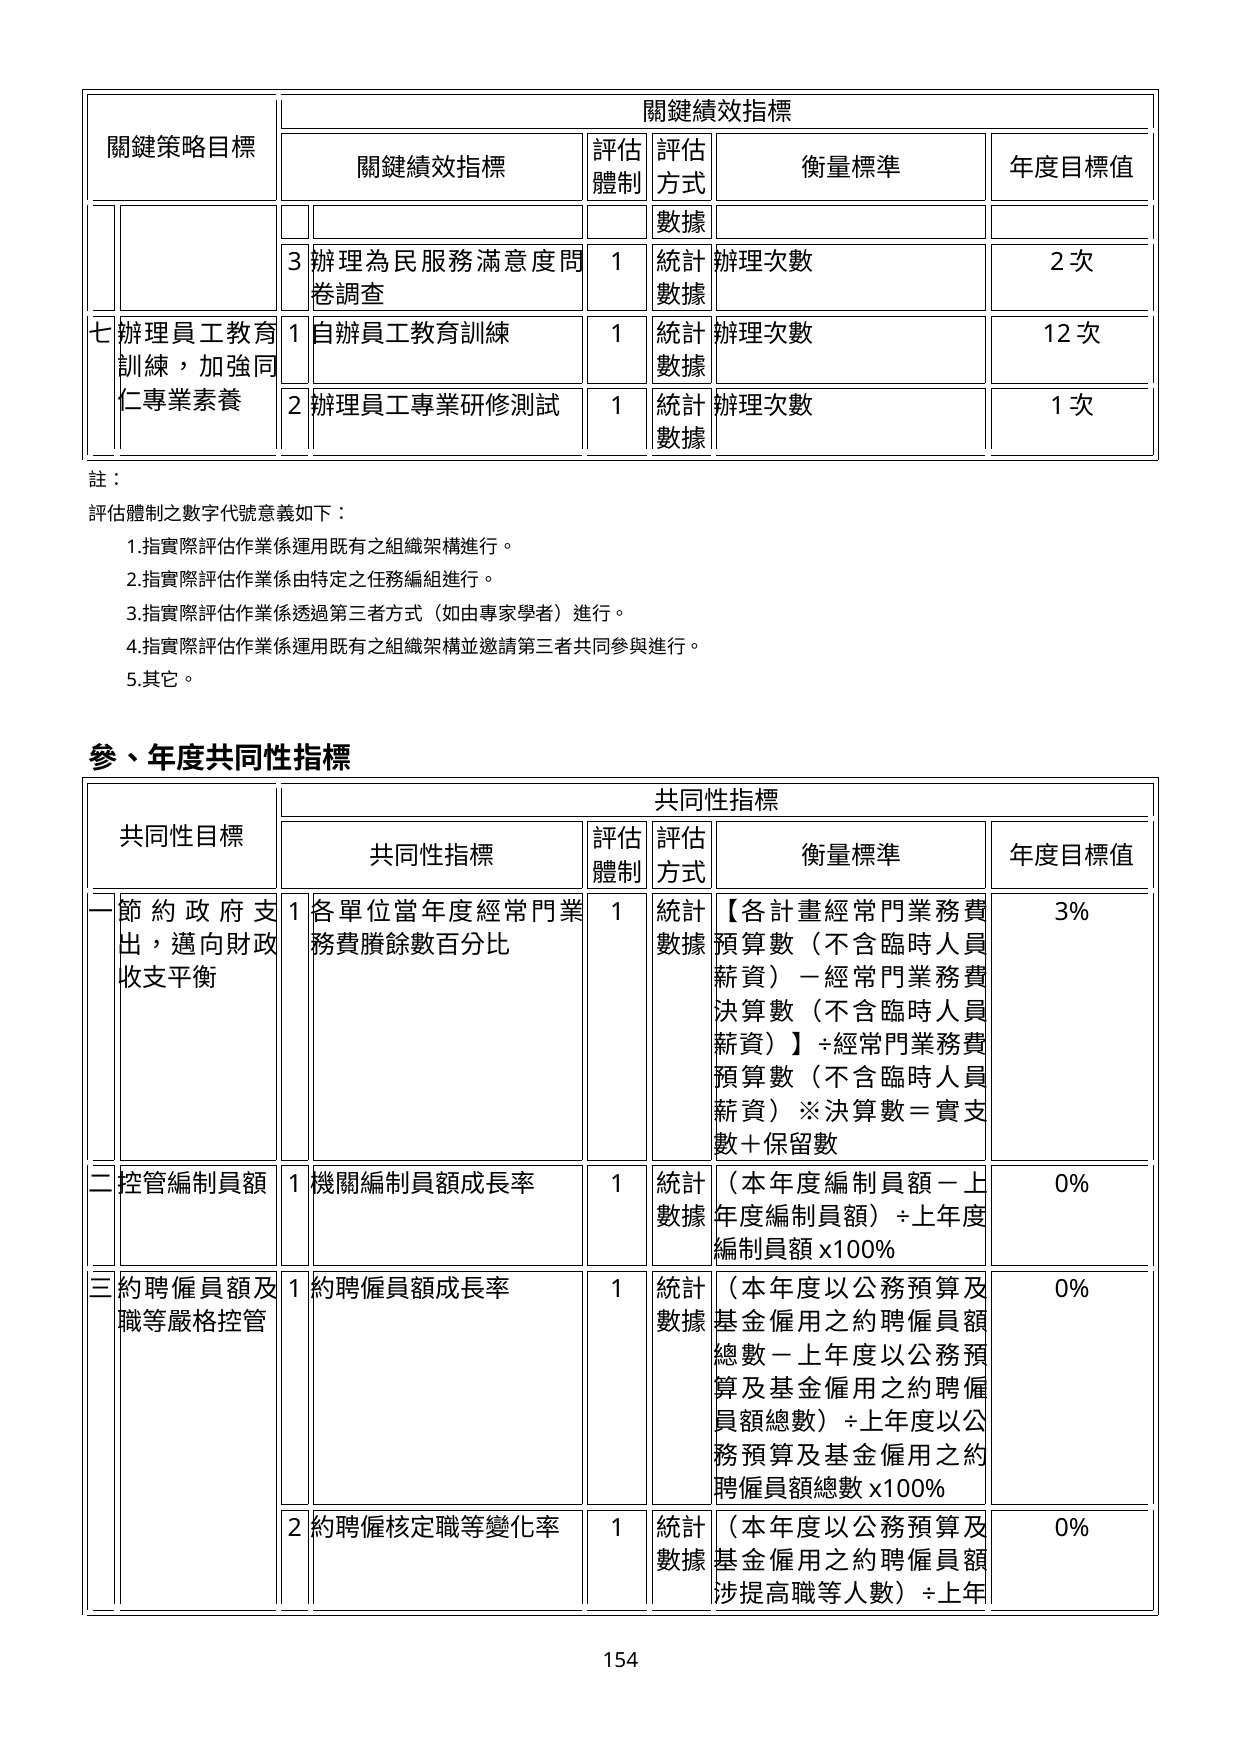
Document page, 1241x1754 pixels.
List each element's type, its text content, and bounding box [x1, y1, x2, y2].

table_cell 共同性指標 [278, 816, 585, 888]
table_cell 3 [278, 238, 311, 310]
table_cell 1 [278, 1160, 311, 1265]
table_cell （本年度編制員額－上年度編制員額）÷上年度編制員額x100% [714, 1160, 988, 1265]
table_cell 2 [278, 383, 311, 454]
table_cell 年度目標值 [988, 128, 1156, 199]
table_cell 1次 [988, 383, 1156, 454]
table_cell 評估 體制 [585, 817, 649, 888]
table_cell 七 [85, 310, 117, 454]
text 1.指實際評估作業係運用既有之組織架構進行。 [89, 527, 1152, 560]
table_cell 辦理員工教育訓練，加強同仁專業素養 [117, 310, 278, 454]
text 4.指實際評估作業係運用既有之組織架構並邀請第三者共同參與進行。 [89, 627, 1152, 660]
table_cell [85, 200, 117, 310]
table_cell 統計數據 [649, 238, 714, 310]
table_cell 統計數據 [649, 1265, 714, 1504]
table_cell 1 [585, 383, 649, 454]
table_cell 統計數據 [649, 383, 714, 454]
table_cell 年度目標值 [988, 816, 1156, 888]
table_header 共同性指標 [278, 778, 1156, 816]
table_cell 統計數據 [649, 1504, 714, 1609]
text 註： [89, 461, 1152, 493]
table_cell 自辦員工教育訓練 [311, 310, 585, 382]
table_cell 0% [988, 1504, 1156, 1609]
table_cell 衡量標準 [714, 817, 988, 888]
table_cell 評估 方式 [649, 129, 714, 199]
table_cell 機關編制員額成長率 [311, 1160, 585, 1265]
table_cell 1 [585, 310, 649, 382]
table_cell 評估 體制 [585, 129, 649, 199]
table_cell 辦理為民服務滿意度問卷調查 [311, 238, 585, 310]
table_cell 12次 [988, 310, 1156, 382]
text 3.指實際評估作業係透過第三者方式（如由專家學者）進行。 [89, 593, 1152, 627]
table_cell 約聘僱員額及職等嚴格控管 [117, 1265, 278, 1609]
table_cell 2次 [988, 238, 1156, 310]
table_cell 2 [278, 1504, 311, 1609]
table_cell 1 [278, 1265, 311, 1504]
text 5.其它。 [89, 660, 1152, 693]
table_cell 1 [585, 1160, 649, 1265]
table_header 關鍵策略目標 [85, 90, 278, 199]
table_header 關鍵績效指標 [278, 90, 1156, 127]
table_cell 1 [585, 888, 649, 1160]
table_cell 辦理次數 [714, 238, 988, 310]
table_cell 1 [278, 310, 311, 382]
table_cell 評估 方式 [649, 817, 714, 888]
table_cell [311, 200, 585, 238]
text 評估體制之數字代號意義如下： [89, 493, 1152, 527]
table_cell 辦理次數 [714, 383, 988, 454]
table_cell 衡量標準 [714, 129, 988, 199]
table_cell 一 [85, 888, 117, 1160]
table_cell 1 [585, 238, 649, 310]
table_cell [117, 200, 278, 310]
table_cell 數據 [649, 200, 714, 238]
table_cell 關鍵績效指標 [278, 128, 585, 199]
table_cell 【各計畫經常門業務費預算數（不含臨時人員薪資）－經常門業務費決算數（不含臨時人員薪資）】÷經常門業務費預算數（不含臨時人員薪資）※決算數＝實支數＋保留數 [714, 888, 988, 1160]
table_cell 1 [585, 1504, 649, 1609]
table_cell 二 [85, 1160, 117, 1265]
table_cell 節約政府支出，邁向財政收支平衡 [117, 888, 278, 1160]
text 參、年度共同性指標 [89, 735, 1152, 777]
table_cell 約聘僱員額成長率 [311, 1265, 585, 1504]
table_cell 統計數據 [649, 1160, 714, 1265]
table_cell 統計數據 [649, 310, 714, 382]
table_cell 統計數據 [649, 888, 714, 1160]
table_cell 辦理次數 [714, 310, 988, 382]
table_cell [988, 200, 1156, 238]
table_cell [585, 200, 649, 238]
table_cell 1 [585, 1265, 649, 1504]
table_cell 1 [278, 888, 311, 1160]
table_cell 控管編制員額 [117, 1160, 278, 1265]
table_cell 3% [988, 888, 1156, 1160]
table_cell 辦理員工專業研修測試 [311, 383, 585, 454]
table_cell 約聘僱核定職等變化率 [311, 1504, 585, 1609]
table_cell （本年度以公務預算及基金僱用之約聘僱員額總數－上年度以公務預算及基金僱用之約聘僱員額總數）÷上年度以公務預算及基金僱用之約聘僱員額總數x100% [714, 1265, 988, 1504]
table_header 共同性目標 [85, 778, 278, 888]
table_cell （本年度以公務預算及基金僱用之約聘僱員額涉提高職等人數）÷上年 [714, 1504, 988, 1609]
table_cell 0% [988, 1160, 1156, 1265]
table_cell 各單位當年度經常門業務費賸餘數百分比 [311, 888, 585, 1160]
table_cell [714, 200, 988, 238]
table_cell 三 [85, 1265, 117, 1609]
table_cell 0% [988, 1265, 1156, 1504]
text 2.指實際評估作業係由特定之任務編組進行。 [89, 560, 1152, 593]
table_cell [278, 200, 311, 238]
